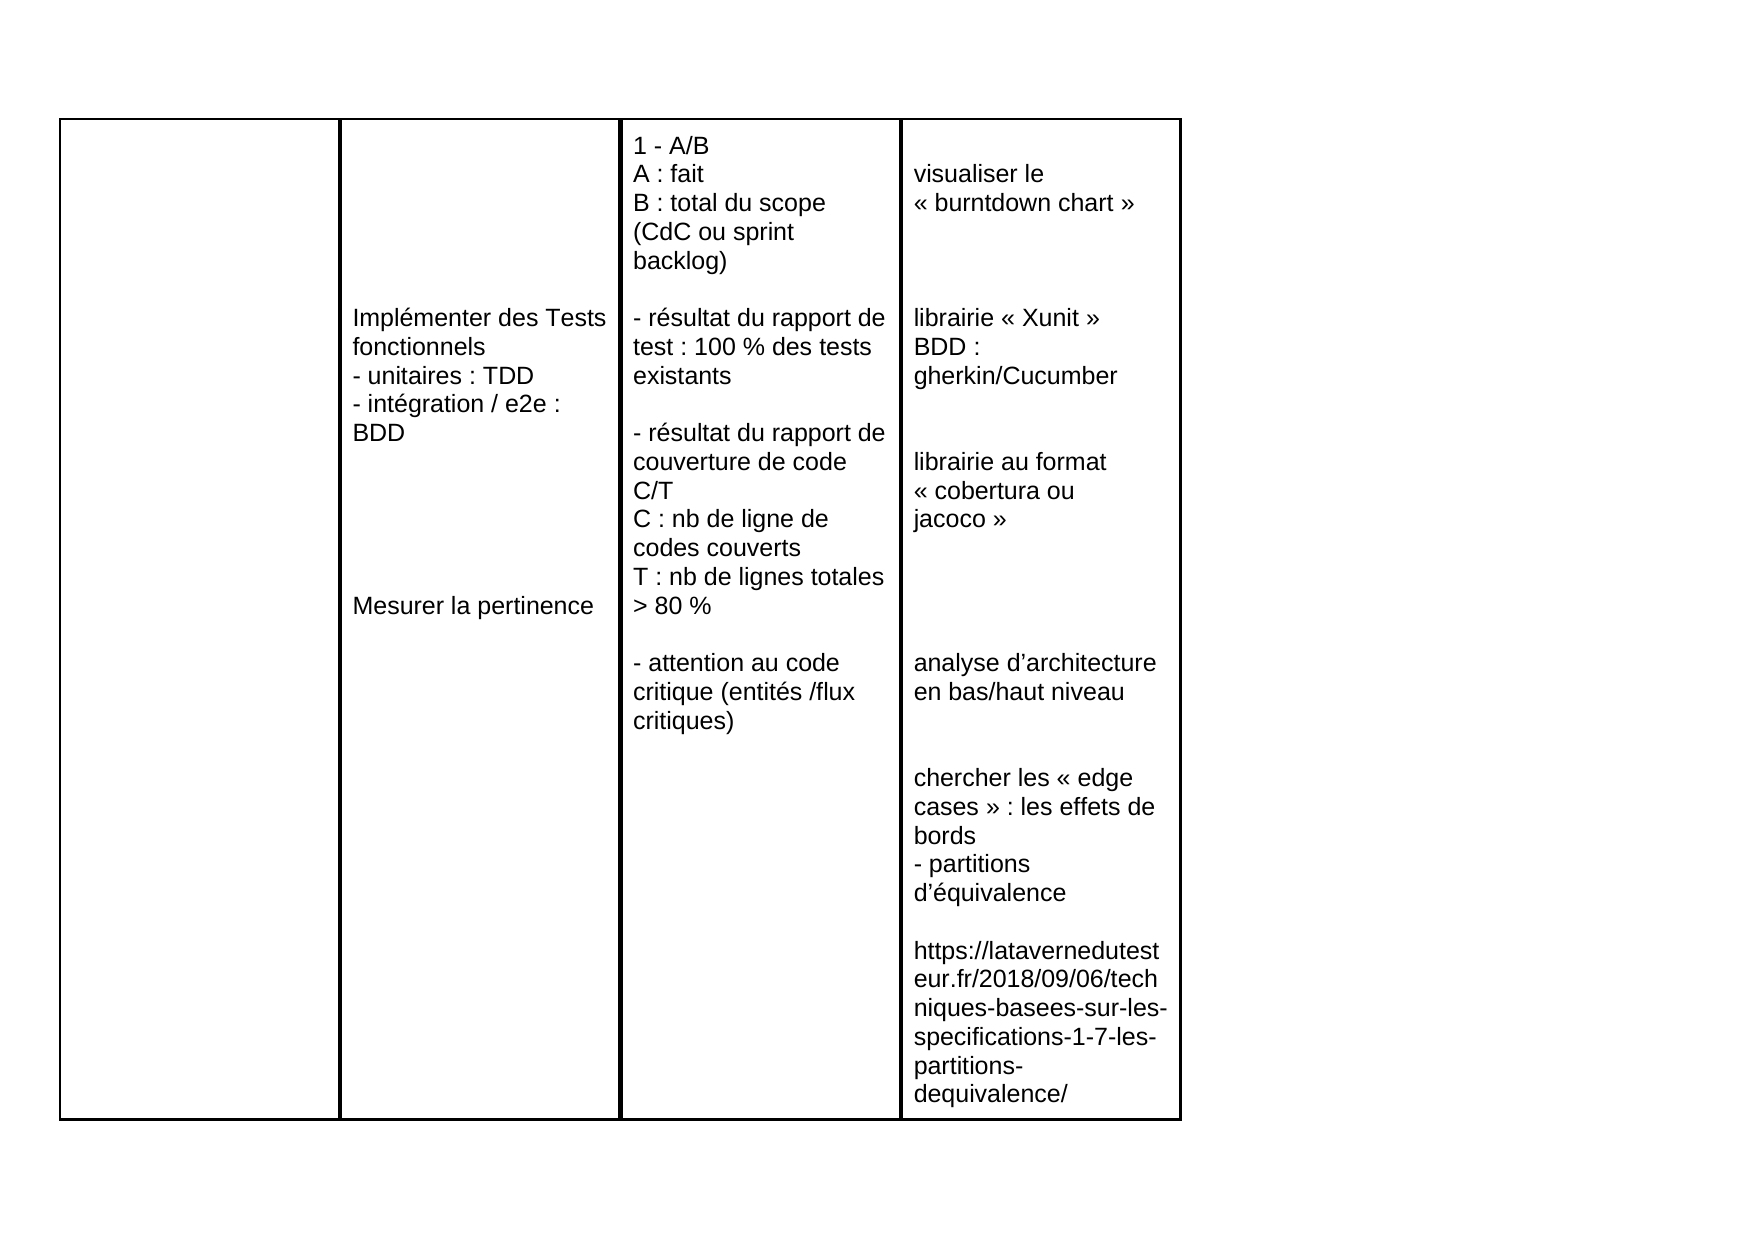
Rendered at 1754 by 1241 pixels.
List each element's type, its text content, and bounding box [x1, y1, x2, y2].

table_cell [61, 120, 338, 1118]
table_cell Implémenter des Tests fonctionnels - unitaires : TDD - intégration / e2e : BDD Mesurer la pertinence [342, 120, 618, 1118]
table_cell 1 - A/B A : fait B : total du scope (CdC ou sprint backlog) - résultat du rapport de test : 100 % des tests existants - résultat du rapport de couverture de code C/T C : nb de ligne de codes couverts T : nb de lignes totales > 80 % - attention au code critique (entités /flux critiques) [623, 120, 899, 1118]
table_cell visualiser le « burntdown chart » librairie « Xunit » BDD : gherkin/Cucumber librairie au format « cobertura ou jacoco » analyse d’architecture en bas/haut niveau chercher les « edge cases » : les effets de bords - partitions d’équivalence https://latavernedutesteur.fr/2018/09/06/techniques-basees-sur-les-specifications-1-7-les-partitions-dequivalence/ [903, 120, 1179, 1118]
